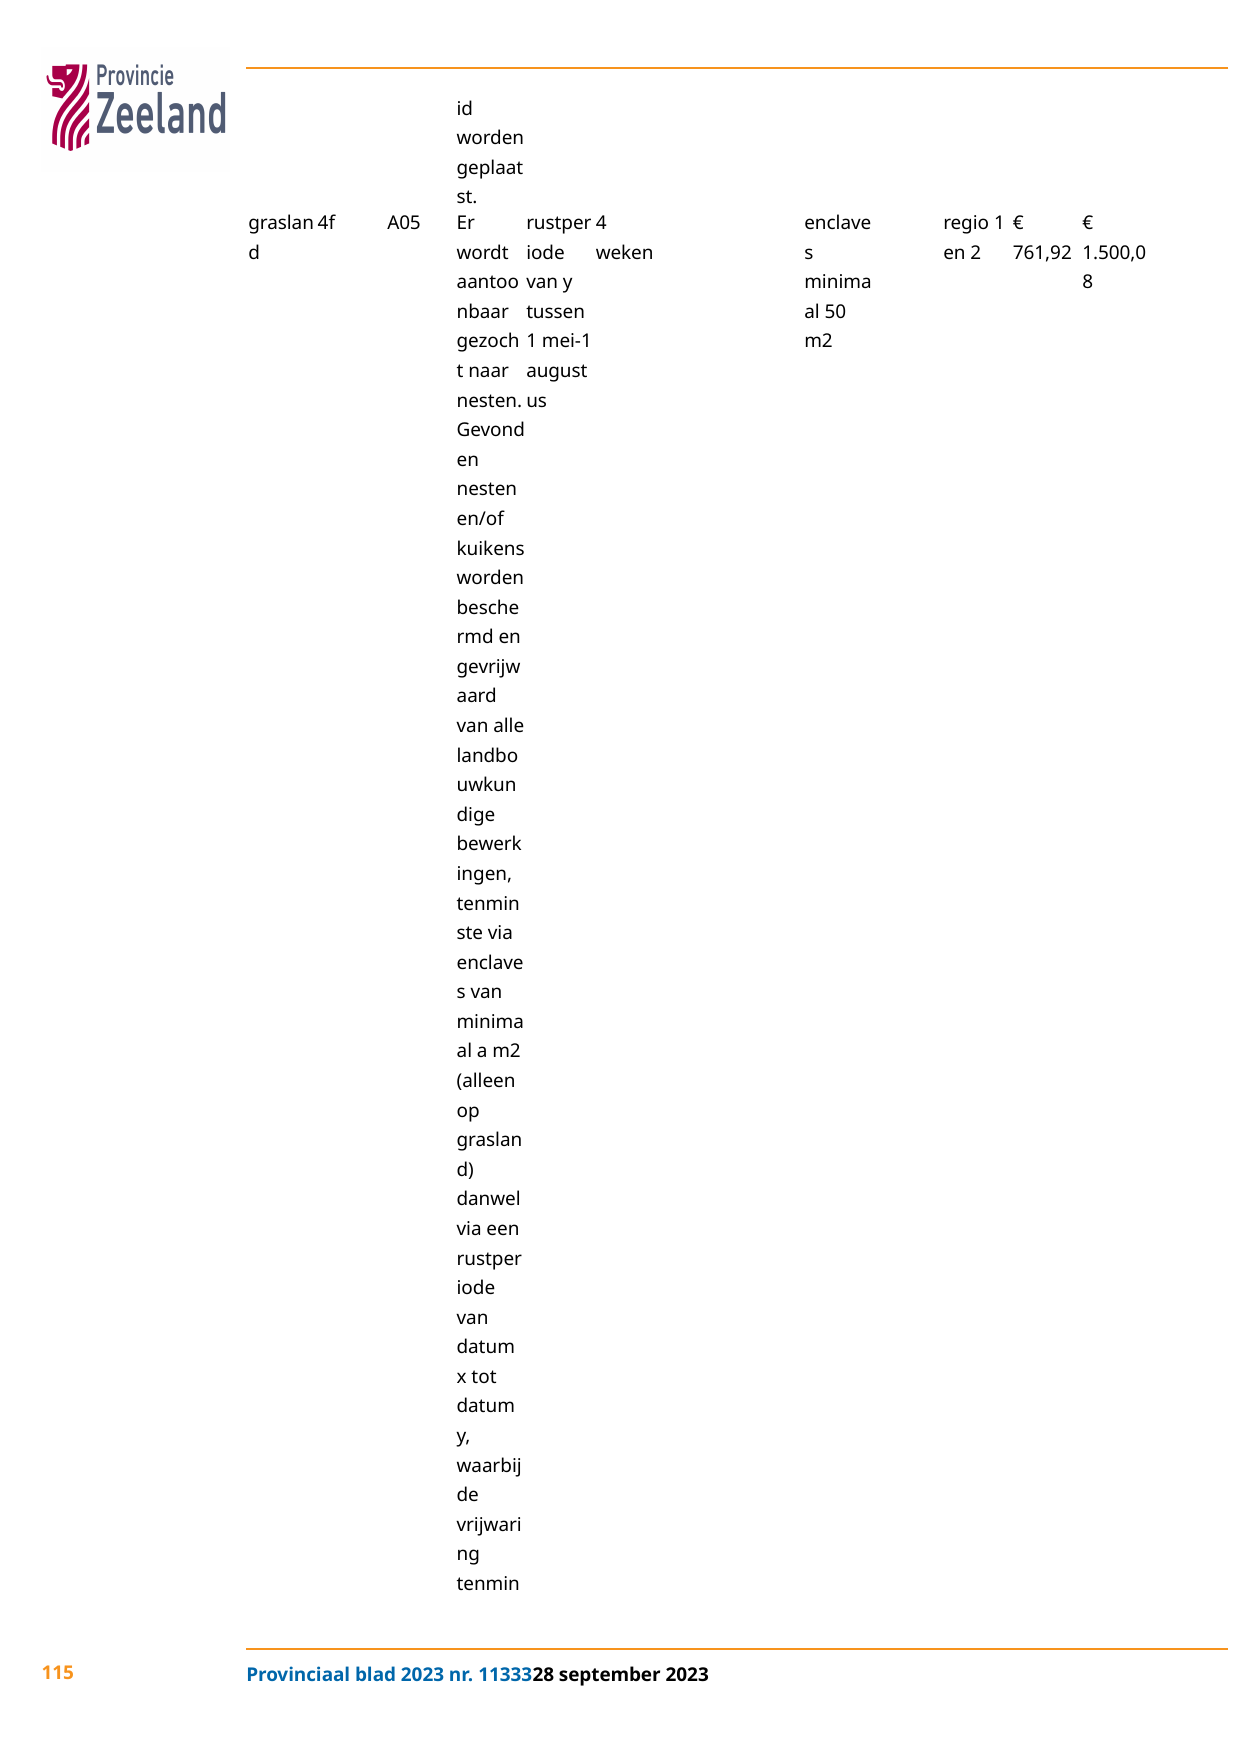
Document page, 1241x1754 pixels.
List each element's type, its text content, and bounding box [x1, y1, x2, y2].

table_cell rustperiode van y tussen 1 mei-1 augustus [526, 209, 596, 1596]
table_cell Er wordt aantoonbaar gezocht naar nesten. Gevonden nesten en/of kuikens worden beschermd en gevrijwaard van alle landbouwkundige bewerkingen, tenminste via enclaves van minimaal a m2 (alleen op grasland) danwel via een rustperiode van datum x tot datum y, waarbij de vrijwaring tenmin [456, 209, 526, 1596]
table_cell [318, 95, 387, 209]
table_cell [248, 95, 317, 209]
table_cell [596, 95, 665, 209]
table_cell grasland [248, 209, 317, 1596]
table_cell A05 [387, 209, 456, 1596]
table_cell [874, 95, 943, 209]
table_cell € 1.500,08 [1082, 209, 1152, 1596]
table_cell [526, 95, 596, 209]
table_cell [874, 209, 943, 1596]
table_cell [387, 95, 456, 209]
table_cell [735, 209, 804, 1596]
table_cell 4f [318, 209, 387, 1596]
table_cell [1082, 95, 1152, 209]
table_cell id worden geplaatst. [456, 95, 526, 209]
table_cell [665, 95, 734, 209]
picture [41, 47, 231, 172]
table_cell [665, 209, 734, 1596]
table_cell [804, 95, 873, 209]
table_cell enclaves minimaal 50 m2 [804, 209, 873, 1596]
table_cell [943, 95, 1013, 209]
table_cell [735, 95, 804, 209]
table_cell [1013, 95, 1082, 209]
table_cell regio 1 en 2 [943, 209, 1013, 1596]
table_cell 4 weken [596, 209, 665, 1596]
table_cell € 761,92 [1013, 209, 1082, 1596]
